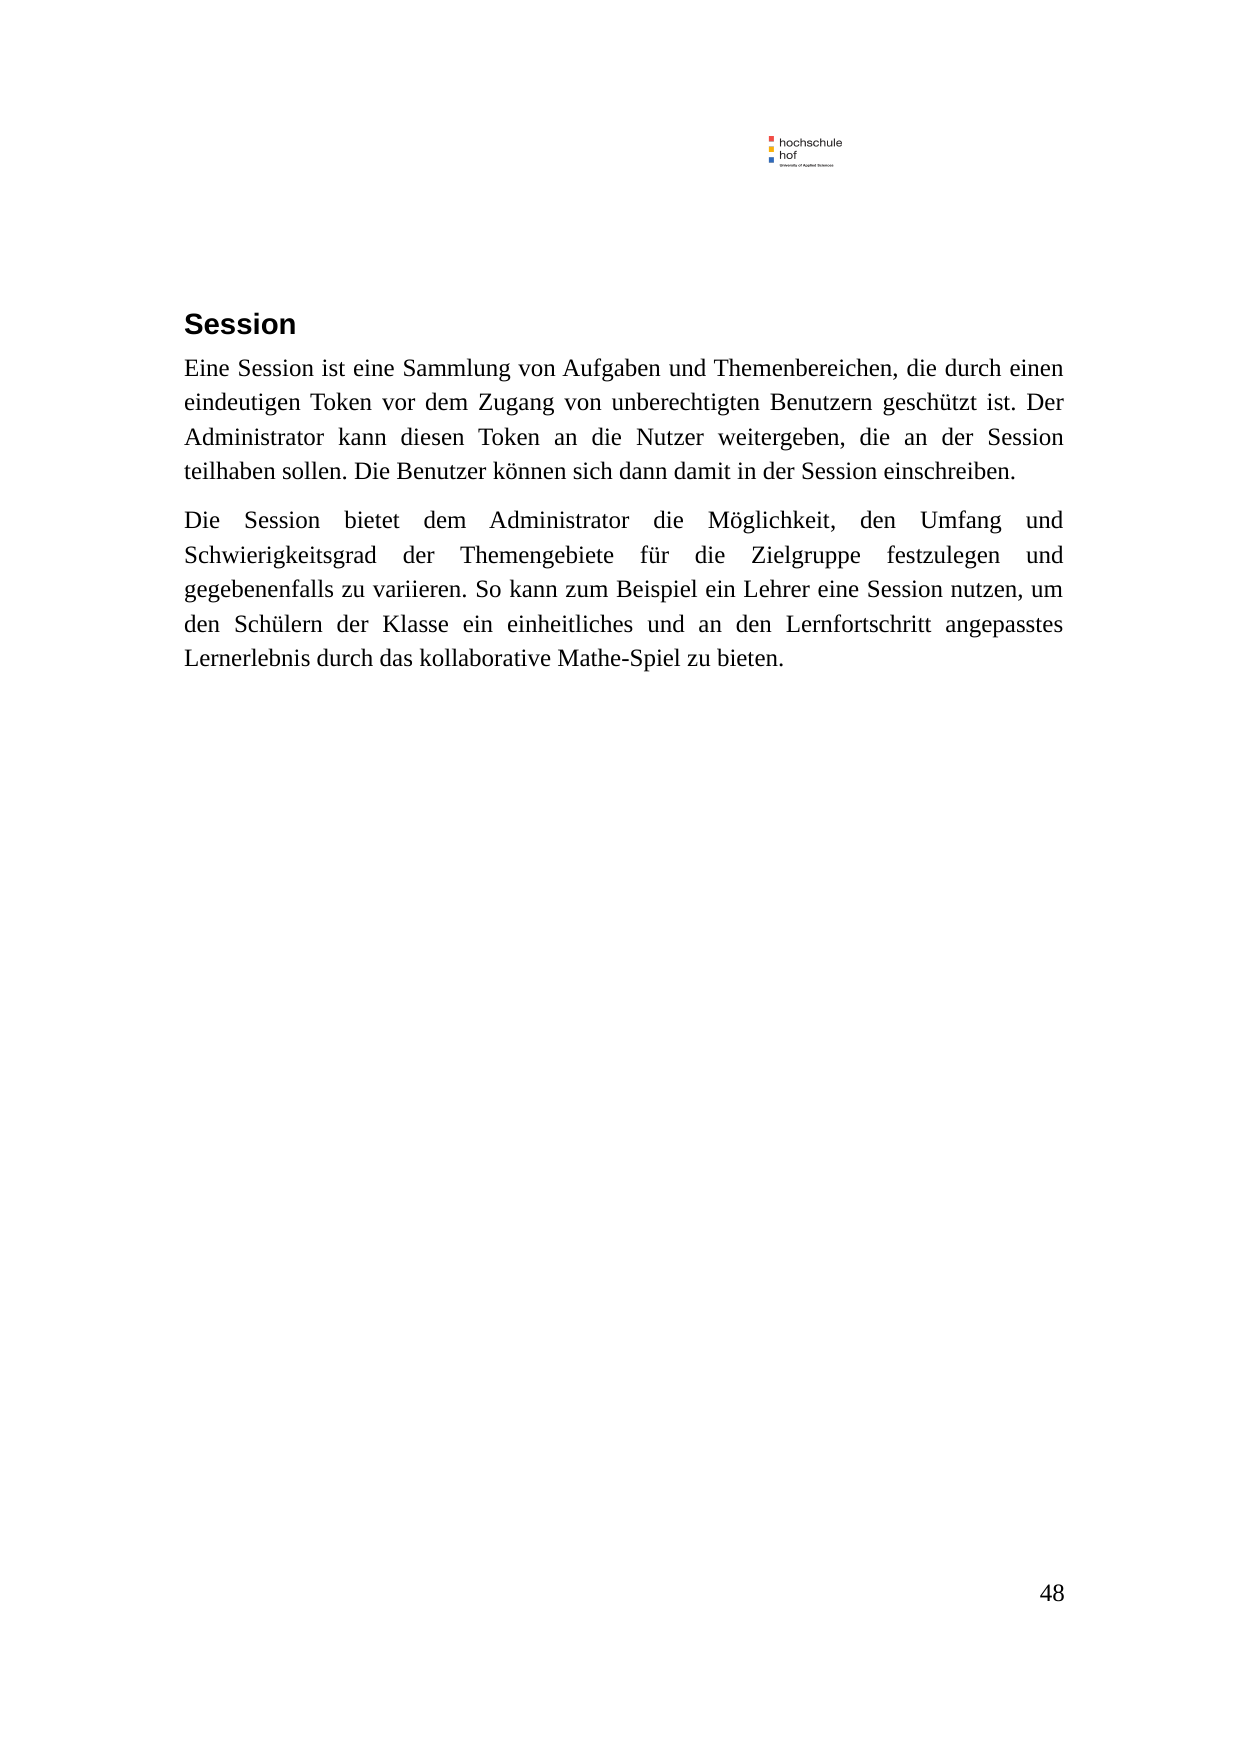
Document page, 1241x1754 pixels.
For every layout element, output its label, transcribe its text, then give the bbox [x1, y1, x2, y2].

picture [768, 136, 842, 167]
text Die Session bietet dem Administrator die Möglichkeit, den Umfang und Schwierigkeitsgrad der Themengebiete für die Zielgruppe festzulegen und gegebenenfalls zu variieren. So kann zum Beispiel ein Lehrer eine Session nutzen, um den Schülern der Klasse ein einheitliches und an den Lernfortschritt angepasstes Lernerlebnis durch das kollaborative Mathe-Spiel zu bieten. [184, 506, 1064, 672]
subtitle Session [184, 307, 1064, 341]
text Eine Session ist eine Sammlung von Aufgaben und Themenbereichen, die durch einen eindeutigen Token vor dem Zugang von unberechtigten Benutzern geschützt ist. Der Administrator kann diesen Token an die Nutzer weitergeben, die an der Session teilhaben sollen. Die Benutzer können sich dann damit in der Session einschreiben. [184, 353, 1064, 485]
